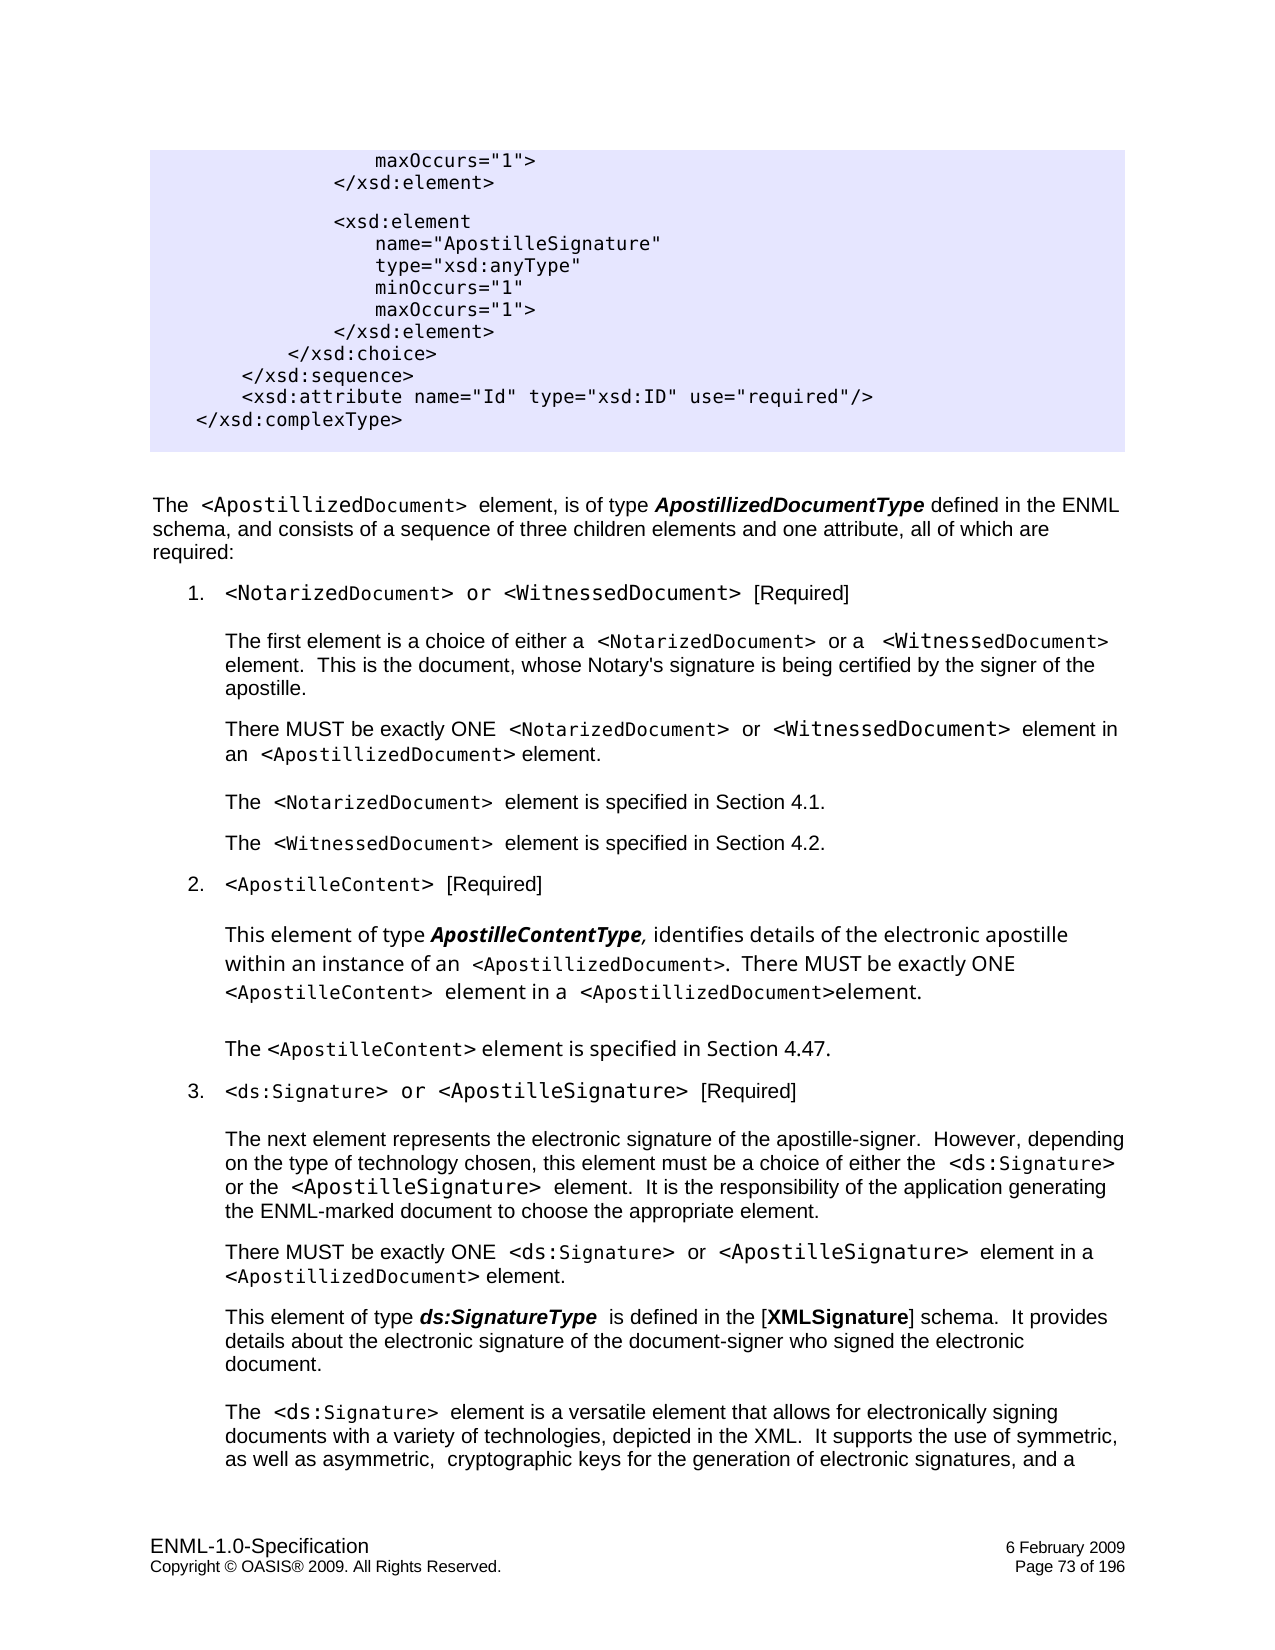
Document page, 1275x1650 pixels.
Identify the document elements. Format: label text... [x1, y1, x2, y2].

list The <WitnessedDocument> element is specified in Section 4.2. [187, 831, 1125, 855]
text The <ApostillizedDocument> element, is of type ApostillizedDocumentType defined in the ENML schema, and consists of a sequence of three children elements and one attribute, all of which are required: [152, 469, 1125, 564]
text maxOccurs="1"> </xsd:element> [150, 150, 1125, 194]
text <xsd:element name="ApostilleSignature" type="xsd:anyType" minOccurs="1" maxOccurs="1"> </xsd:element> </xsd:choice> </xsd:sequence> <xsd:attribute name="Id" type="xsd:ID" use="required"/> </xsd:complexType> [150, 211, 1125, 452]
text There MUST be exactly ONE <ds:Signature> or <ApostilleSignature> element in a <ApostillizedDocument> element. [225, 1240, 1125, 1289]
text This element of type ds:SignatureType is defined in the [XMLSignature] schema. It provides details about the electronic signature of the document-signer who signed the electronic document. The <ds:Signature> element is a versatile element that allows for electronically signing documents with a variety of technologies, depicted in the XML. It supports the use of symmetric, as well as asymmetric, cryptographic keys for the generation of electronic signatures, and a [225, 1306, 1125, 1471]
list <ApostilleContent> [Required] This element of type ApostilleContentType, identifies details of the electronic apostille within an instance of an <ApostillizedDocument>. There MUST be exactly ONE <ApostilleContent> element in a <ApostillizedDocument>element. The <ApostilleContent> element is specified in Section 4.47. [187, 872, 1125, 1063]
list <ds:Signature> or <ApostilleSignature> [Required] The next element represents the electronic signature of the apostille-signer. However, depending on the type of technology chosen, this element must be a choice of either the <ds:Signature> or the <ApostilleSignature> element. It is the responsibility of the application generating the ENML-marked document to choose the appropriate element. [187, 1079, 1125, 1223]
list <NotarizedDocument> or <WitnessedDocument> [Required] The first element is a choice of either a <NotarizedDocument> or a <WitnessedDocument> element. This is the document, whose Notary's signature is being certified by the signer of the apostille. [187, 581, 1125, 700]
list There MUST be exactly ONE <NotarizedDocument> or <WitnessedDocument> element in an <ApostillizedDocument> element. The <NotarizedDocument> element is specified in Section 4.1. [187, 717, 1125, 814]
